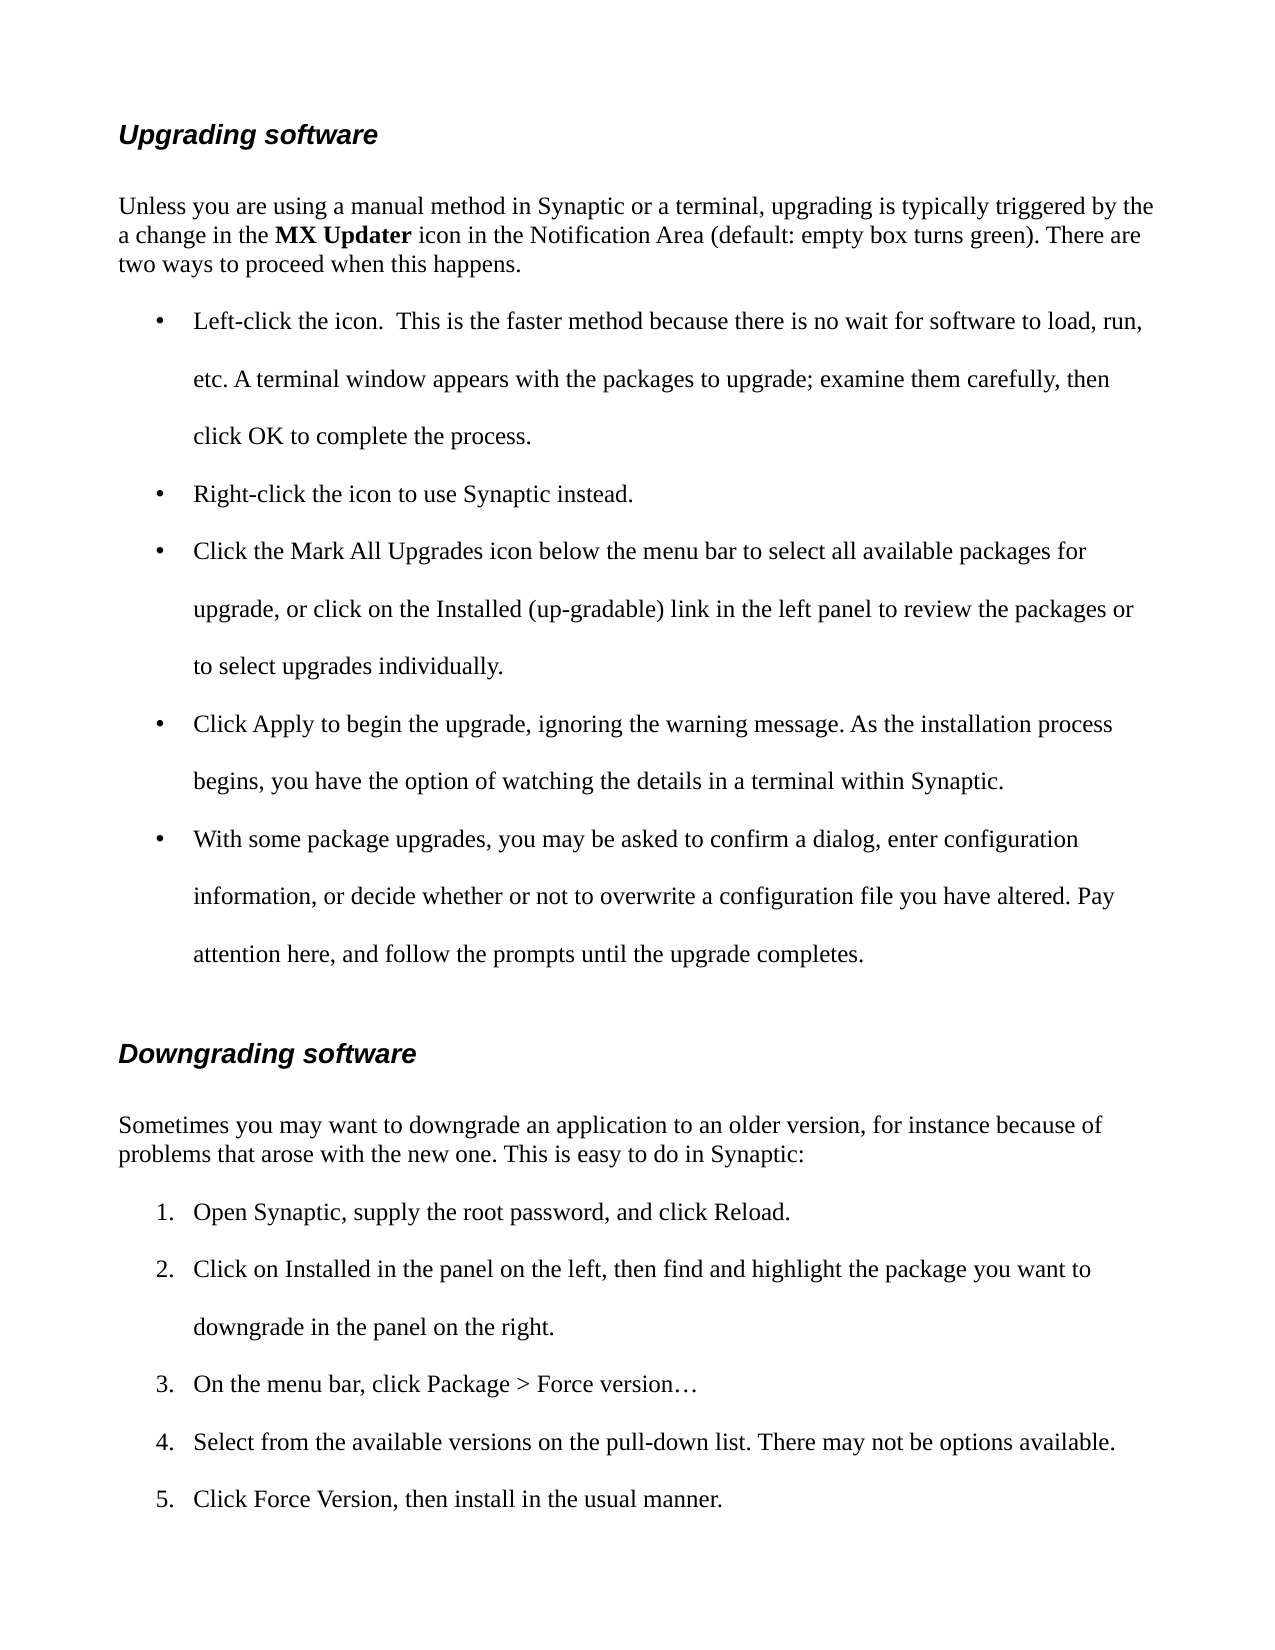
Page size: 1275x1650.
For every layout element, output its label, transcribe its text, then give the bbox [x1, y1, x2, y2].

list On the menu bar, click Package > Force version… [156, 1369, 1157, 1398]
subtitle Upgrading software [118, 118, 1157, 150]
list Select from the available versions on the pull-down list. There may not be options available. [156, 1427, 1157, 1456]
list With some package upgrades, you may be asked to confirm a dialog, enter configuration information, or decide whether or not to overwrite a configuration file you have altered. Pay attention here, and follow the prompts until the upgrade completes. [156, 824, 1157, 967]
list Click Apply to begin the upgrade, ignoring the warning message. As the installation process begins, you have the option of watching the details in a terminal within Synaptic. [156, 709, 1157, 795]
text Sometimes you may want to downgrade an application to an older version, for instance because of problems that arose with the new one. This is easy to do in Synaptic: [118, 1111, 1157, 1168]
list Click on Installed in the panel on the left, then find and highlight the package you want to downgrade in the panel on the right. [156, 1254, 1157, 1341]
text Unless you are using a manual method in Synaptic or a terminal, upgrading is typically triggered by the a change in the MX Updater icon in the Notification Area (default: empty box turns green). There are two ways to proceed when this happens. [118, 191, 1157, 277]
subtitle Downgrading software [118, 1037, 1157, 1069]
list Click the Mark All Upgrades icon below the menu bar to select all available packages for upgrade, or click on the Installed (up-gradable) link in the left panel to review the packages or to select upgrades individually. [156, 536, 1157, 680]
list Click Force Version, then install in the usual manner. [156, 1484, 1157, 1513]
list Open Synaptic, supply the root password, and click Reload. [156, 1197, 1157, 1226]
list Right-click the icon to use Synaptic instead. [156, 479, 1157, 507]
list Left-click the icon. This is the faster method because there is no wait for software to load, run, etc. A terminal window appears with the packages to upgrade; examine them carefully, then click OK to complete the process. [156, 306, 1157, 450]
